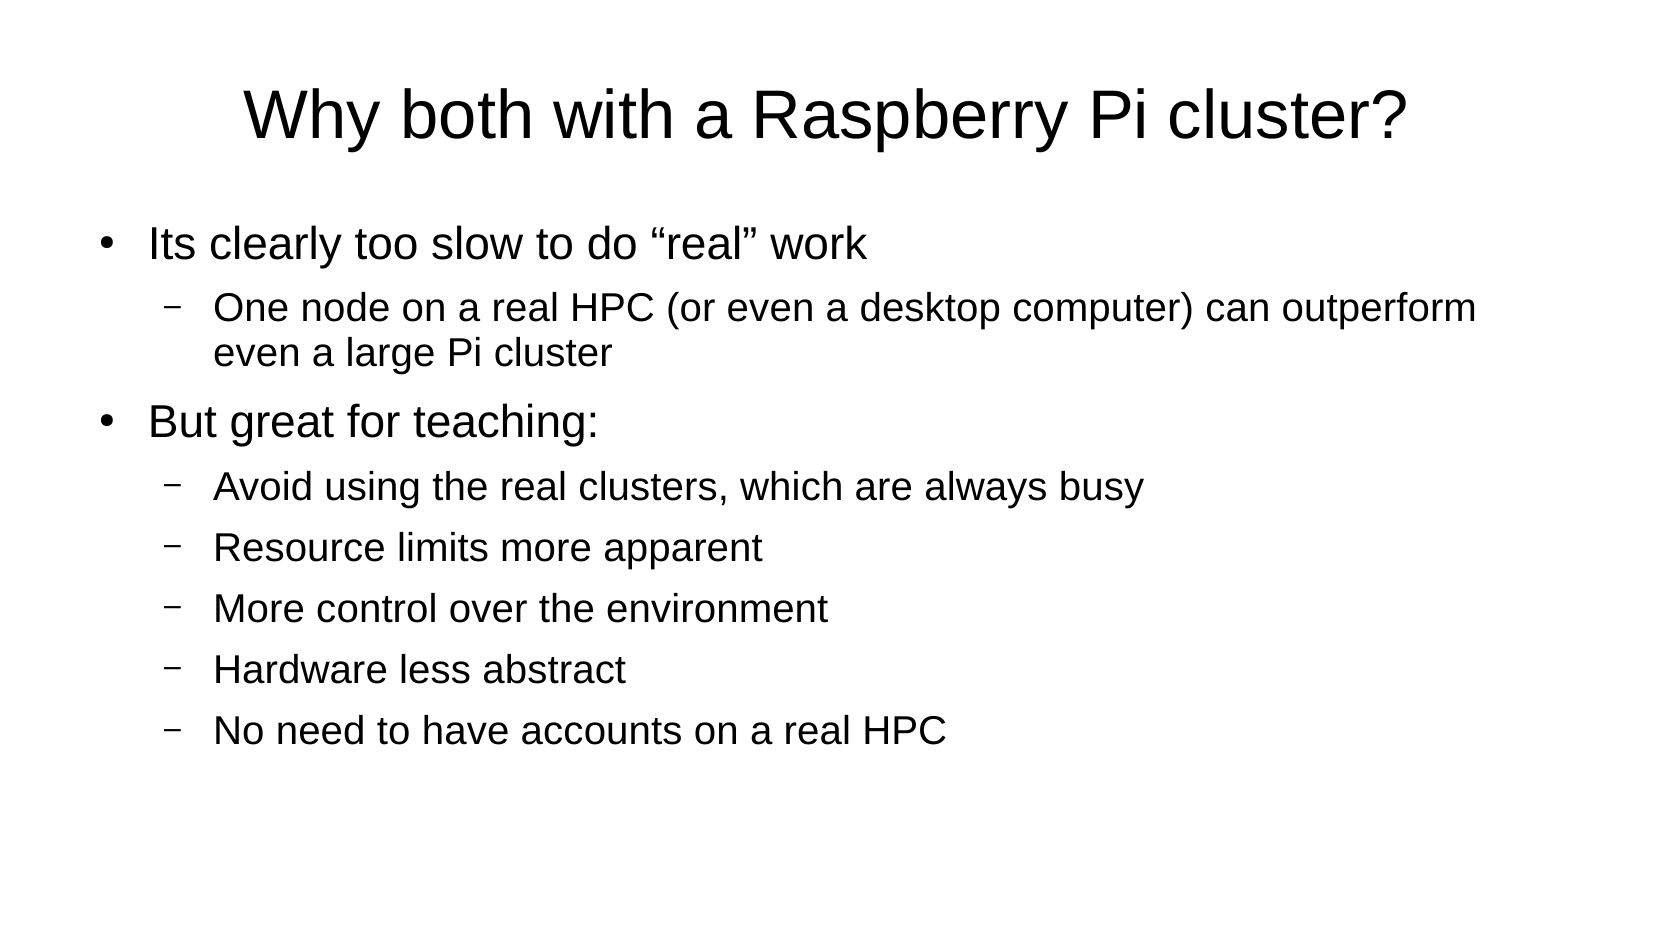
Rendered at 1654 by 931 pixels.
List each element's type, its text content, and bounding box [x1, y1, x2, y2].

title Why both with a Raspberry Pi cluster? [82, 37, 1571, 193]
list Its clearly too slow to do “real” work One node on a real HPC (or even a desktop computer) can outperform even a large Pi cluster But great for teaching: Avoid using the real clusters, which are always busy Resource limits more apparent More control over the environment Hardware less abstract No need to have accounts on a real HPC [82, 217, 1571, 758]
